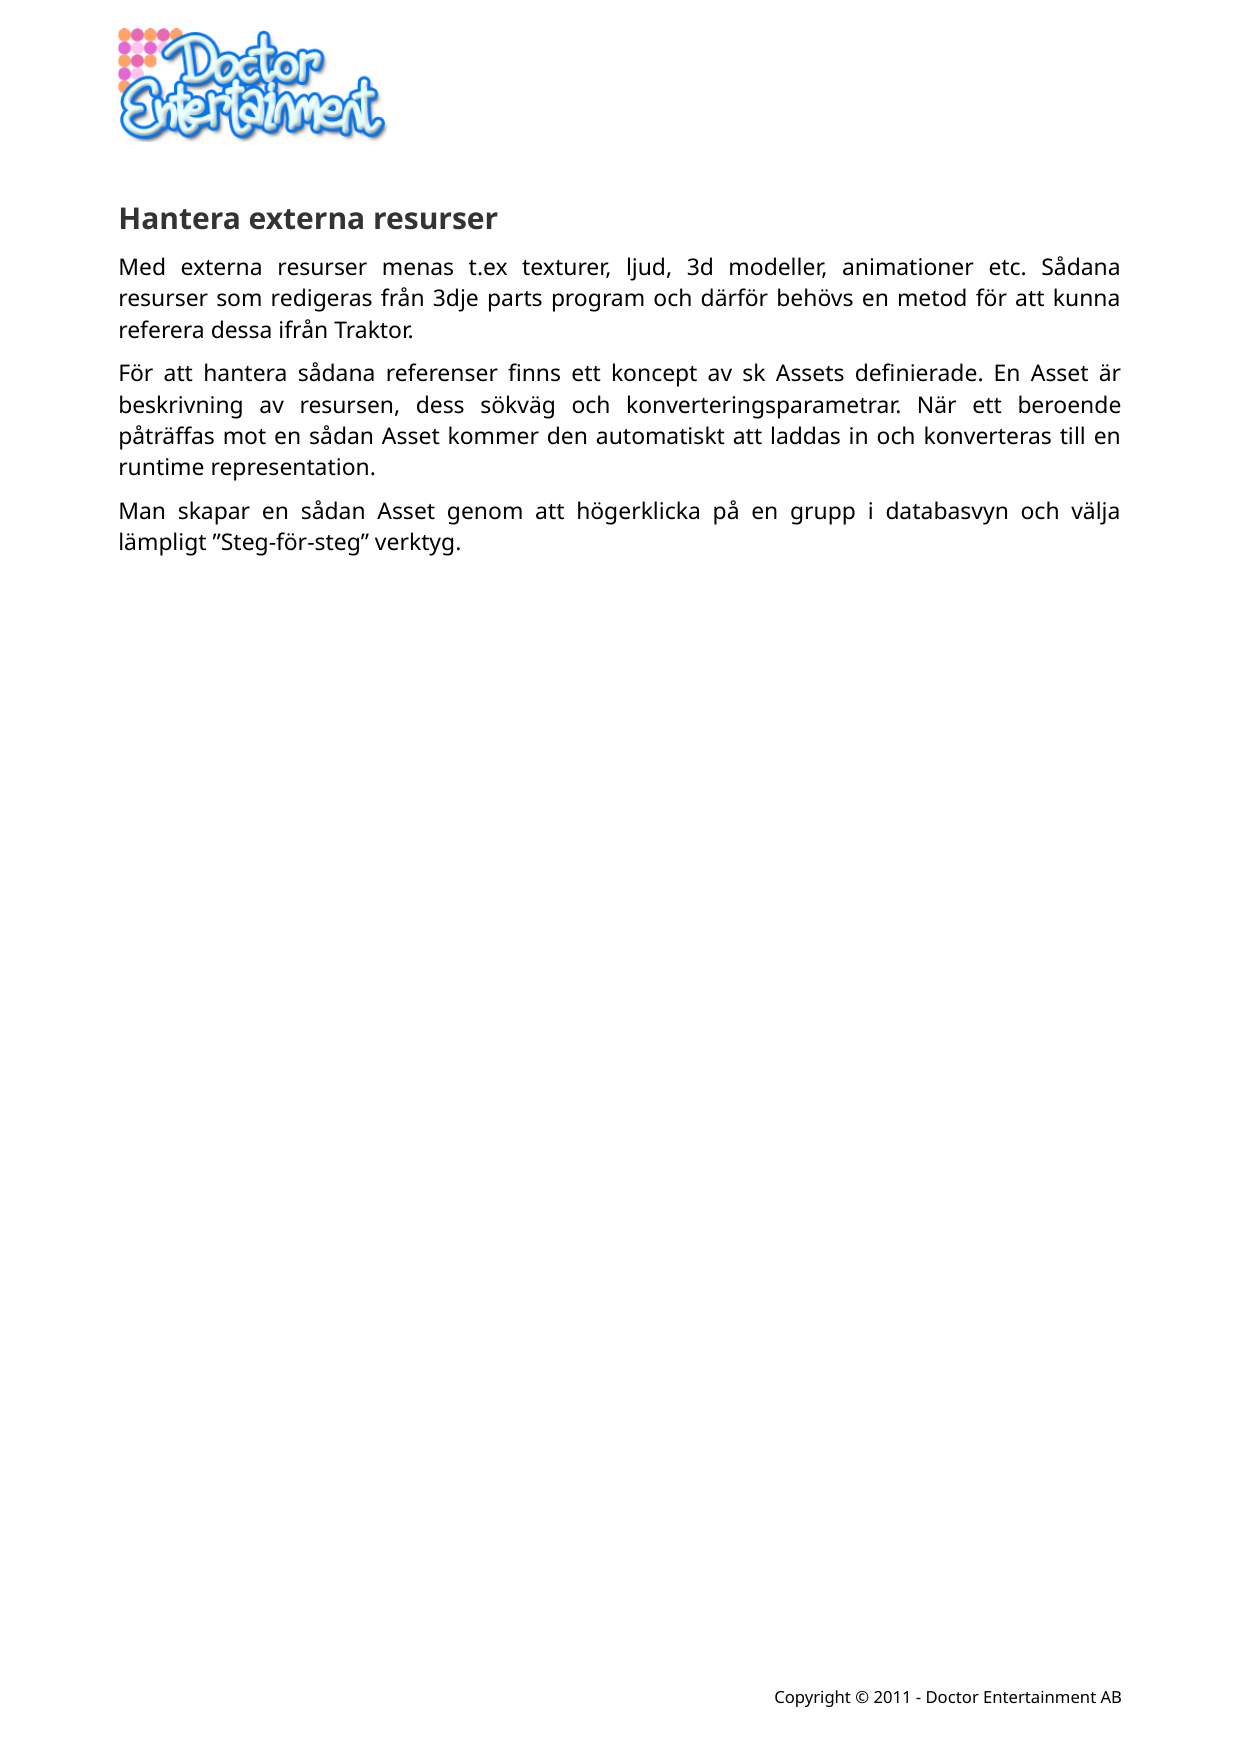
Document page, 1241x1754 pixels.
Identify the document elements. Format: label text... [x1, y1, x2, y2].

subtitle Hantera externa resurser [118, 198, 1122, 238]
text Med externa resurser menas t.ex texturer, ljud, 3d modeller, animationer etc. Sådana resurser som redigeras från 3dje parts program och därför behövs en metod för att kunna referera dessa ifrån Traktor. [118, 251, 1122, 345]
text Man skapar en sådan Asset genom att högerklicka på en grupp i databasvyn och välja lämpligt ”Steg-för-steg” verktyg. [118, 495, 1122, 557]
text För att hantera sådana referenser finns ett koncept av sk Assets definierade. En Asset är beskrivning av resursen, dess sökväg och konverteringsparametrar. När ett beroende påträffas mot en sådan Asset kommer den automatiskt att laddas in och konverteras till en runtime representation. [118, 357, 1122, 482]
